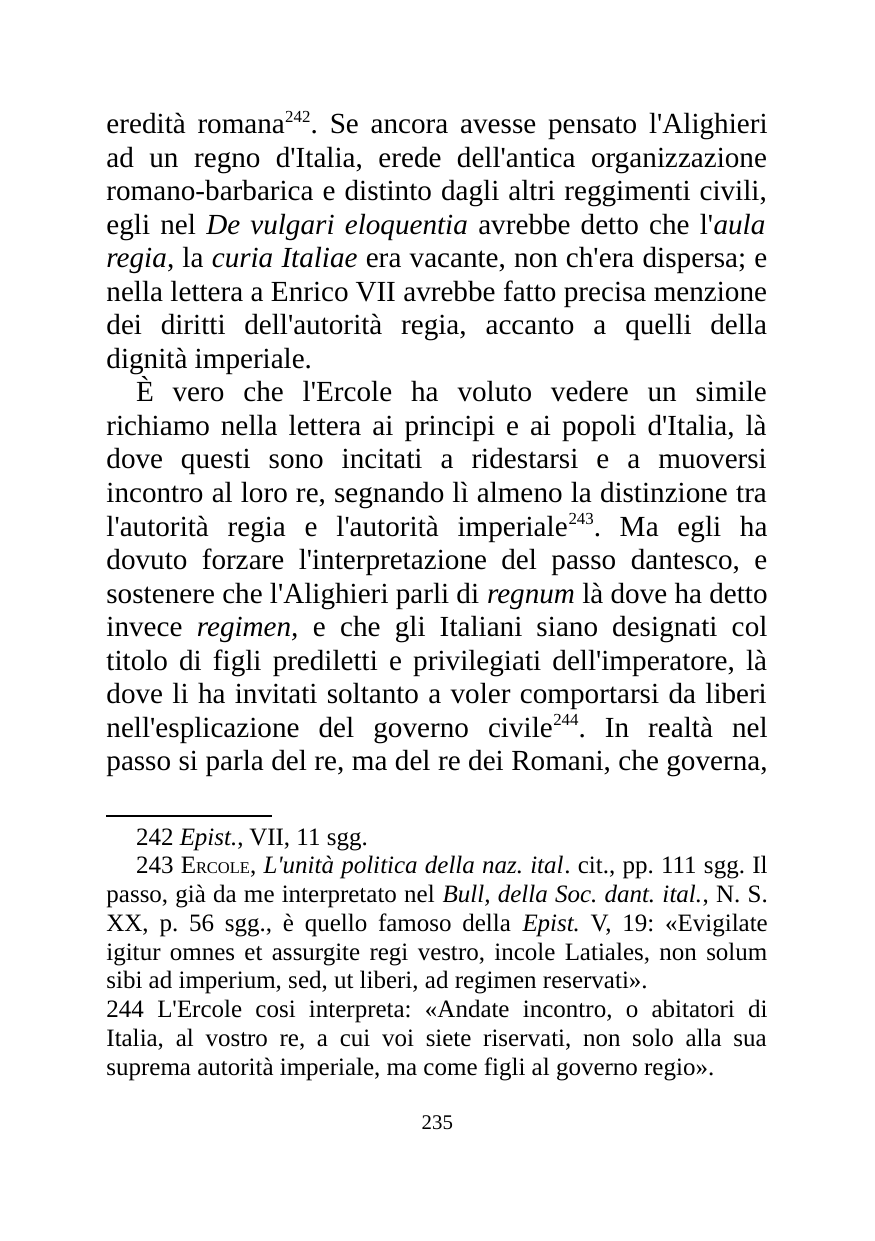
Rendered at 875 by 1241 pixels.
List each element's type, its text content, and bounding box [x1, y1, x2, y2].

text Ercole, L'unità politica della naz. ital. cit., pp. 111 sgg. Il passo, già da me interpretato nel Bull, della Soc. dant. ital., N. S. XX, p. 56 sgg., è quello famoso della Epist. V, 19: «Evigilate igitur omnes et assurgite regi vestro, incole Latiales, non solum sibi ad imperium, sed, ut liberi, ad regimen reservati». [106, 850, 768, 994]
text È vero che l'Ercole ha voluto vedere un simile richiamo nella lettera ai principi e ai popoli d'Italia, là dove questi sono incitati a ridestarsi e a muoversi incontro al loro re, segnando lì almeno la distinzione tra l'autorità regia e l'autorità imperiale. Ma egli ha dovuto forzare l'interpretazione del passo dantesco, e sostenere che l'Alighieri parli di regnum là dove ha detto invece regimen, e che gli Italiani siano designati col titolo di figli prediletti e privilegiati dell'imperatore, là dove li ha invitati soltanto a voler comportarsi da liberi nell'esplicazione del governo civile. In realtà nel passo si parla del re, ma del re dei Romani, che governa, [106, 374, 768, 777]
text eredità romana. Se ancora avesse pensato l'Alighieri ad un regno d'Italia, erede dell'antica organizzazione romano-barbarica e distinto dagli altri reggimenti civili, egli nel De vulgari eloquentia avrebbe detto che l'aula regia, la curia Italiae era vacante, non ch'era dispersa; e nella lettera a Enrico VII avrebbe fatto precisa menzione dei diritti dell'autorità regia, accanto a quelli della dignità imperiale. [106, 106, 768, 374]
text L'Ercole cosi interpreta: «Andate incontro, o abitatori di Italia, al vostro re, a cui voi siete riservati, non solo alla sua suprema autorità imperiale, ma come figli al governo regio». [106, 994, 768, 1080]
text Epist., VII, 11 sgg. [106, 822, 768, 850]
